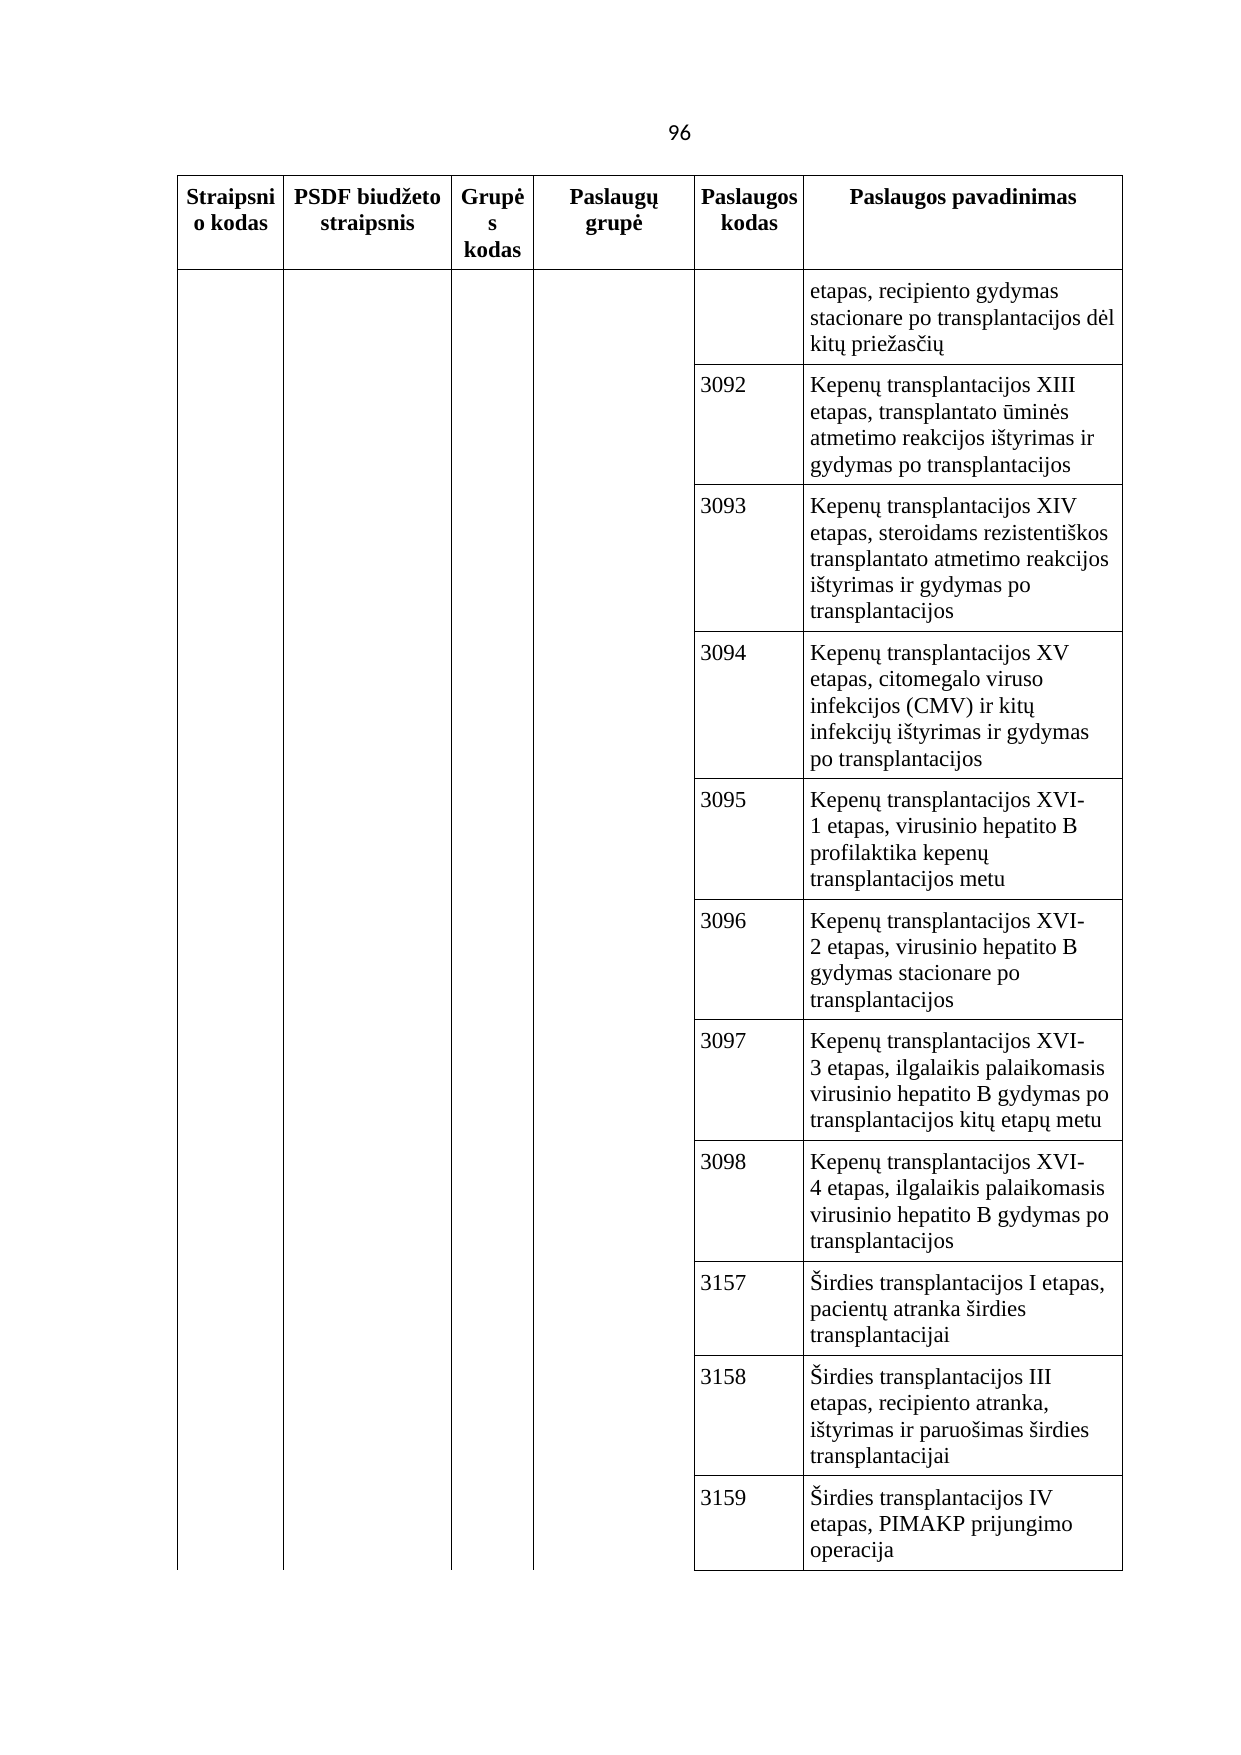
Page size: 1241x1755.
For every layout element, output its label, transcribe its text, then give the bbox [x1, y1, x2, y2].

table_cell 3092 [695, 365, 803, 484]
table_cell [284, 484, 451, 631]
table_cell [178, 1019, 283, 1140]
table_cell 3095 [695, 779, 803, 899]
table_cell [452, 1019, 533, 1140]
table_cell [452, 899, 533, 1019]
table_cell [534, 364, 694, 484]
table_cell 3094 [695, 632, 803, 778]
table_cell [178, 364, 283, 484]
table_cell [534, 1355, 694, 1475]
table_cell [284, 270, 451, 363]
table_cell Kepenų transplantacijos XVI-2 etapas, virusinio hepatito B gydymas stacionare po transplantacijos [804, 900, 1122, 1019]
table_cell [452, 1355, 533, 1475]
table_cell Kepenų transplantacijos XVI-4 etapas, ilgalaikis palaikomasis virusinio hepatito B gydymas po transplantacijos [804, 1141, 1122, 1261]
table_cell [452, 631, 533, 778]
table_cell 3093 [695, 485, 803, 631]
table_cell [452, 364, 533, 484]
table_cell [452, 270, 533, 363]
table_cell [178, 778, 283, 899]
table_cell [534, 1140, 694, 1261]
table_cell [452, 1261, 533, 1355]
table_cell 3157 [695, 1262, 803, 1355]
table_cell [534, 631, 694, 778]
table_cell [452, 484, 533, 631]
table_cell Širdies transplantacijos I etapas, pacientų atranka širdies transplantacijai [804, 1262, 1122, 1355]
table_cell [534, 778, 694, 899]
table_cell 3097 [695, 1020, 803, 1140]
table_cell [534, 484, 694, 631]
table_cell [534, 1019, 694, 1140]
table_cell [284, 1261, 451, 1355]
table_header PSDF biudžeto straipsnis [284, 176, 451, 269]
table_cell [452, 1475, 533, 1570]
table_cell Širdies transplantacijos III etapas, recipiento atranka, ištyrimas ir paruošimas širdies transplantacijai [804, 1356, 1122, 1475]
table_cell [178, 631, 283, 778]
table_cell [452, 1140, 533, 1261]
table_cell [284, 1475, 451, 1570]
table_cell [284, 899, 451, 1019]
table_header Straipsnio kodas [178, 176, 283, 269]
table_header Paslaugos pavadinimas [804, 176, 1122, 269]
table_cell [284, 1019, 451, 1140]
table_header Paslaugos kodas [695, 176, 803, 269]
table_cell [284, 631, 451, 778]
table_cell [178, 484, 283, 631]
table_cell [178, 899, 283, 1019]
table_cell Širdies transplantacijos IV etapas, PIMAKP prijungimo operacija [804, 1476, 1122, 1570]
table_cell [534, 270, 694, 363]
table_cell [284, 778, 451, 899]
table_cell [284, 1355, 451, 1475]
table_cell Kepenų transplantacijos XVI-3 etapas, ilgalaikis palaikomasis virusinio hepatito B gydymas po transplantacijos kitų etapų metu [804, 1020, 1122, 1140]
table_header Paslaugų grupė [534, 176, 694, 269]
table_cell [534, 899, 694, 1019]
table_cell [178, 1475, 283, 1570]
table_cell 3159 [695, 1476, 803, 1570]
table_cell [284, 364, 451, 484]
table_cell etapas, recipiento gydymas stacionare po transplantacijos dėl kitų priežasčių [804, 270, 1122, 363]
table_header Grupės kodas [452, 176, 533, 269]
table_cell Kepenų transplantacijos XIII etapas, transplantato ūminės atmetimo reakcijos ištyrimas ir gydymas po transplantacijos [804, 365, 1122, 484]
table_cell [178, 1140, 283, 1261]
table_cell [284, 1140, 451, 1261]
table_cell [534, 1261, 694, 1355]
table_cell Kepenų transplantacijos XVI-1 etapas, virusinio hepatito B profilaktika kepenų transplantacijos metu [804, 779, 1122, 899]
table_cell 3096 [695, 900, 803, 1019]
table_cell 3158 [695, 1356, 803, 1475]
table_cell [178, 1261, 283, 1355]
table_cell Kepenų transplantacijos XV etapas, citomegalo viruso infekcijos (CMV) ir kitų infekcijų ištyrimas ir gydymas po transplantacijos [804, 632, 1122, 778]
table_cell [178, 270, 283, 363]
table_cell [534, 1475, 694, 1570]
table_cell [178, 1355, 283, 1475]
table_cell Kepenų transplantacijos XIV etapas, steroidams rezistentiškos transplantato atmetimo reakcijos ištyrimas ir gydymas po transplantacijos [804, 485, 1122, 631]
table_cell [452, 778, 533, 899]
table_cell [695, 270, 803, 363]
table_cell 3098 [695, 1141, 803, 1261]
